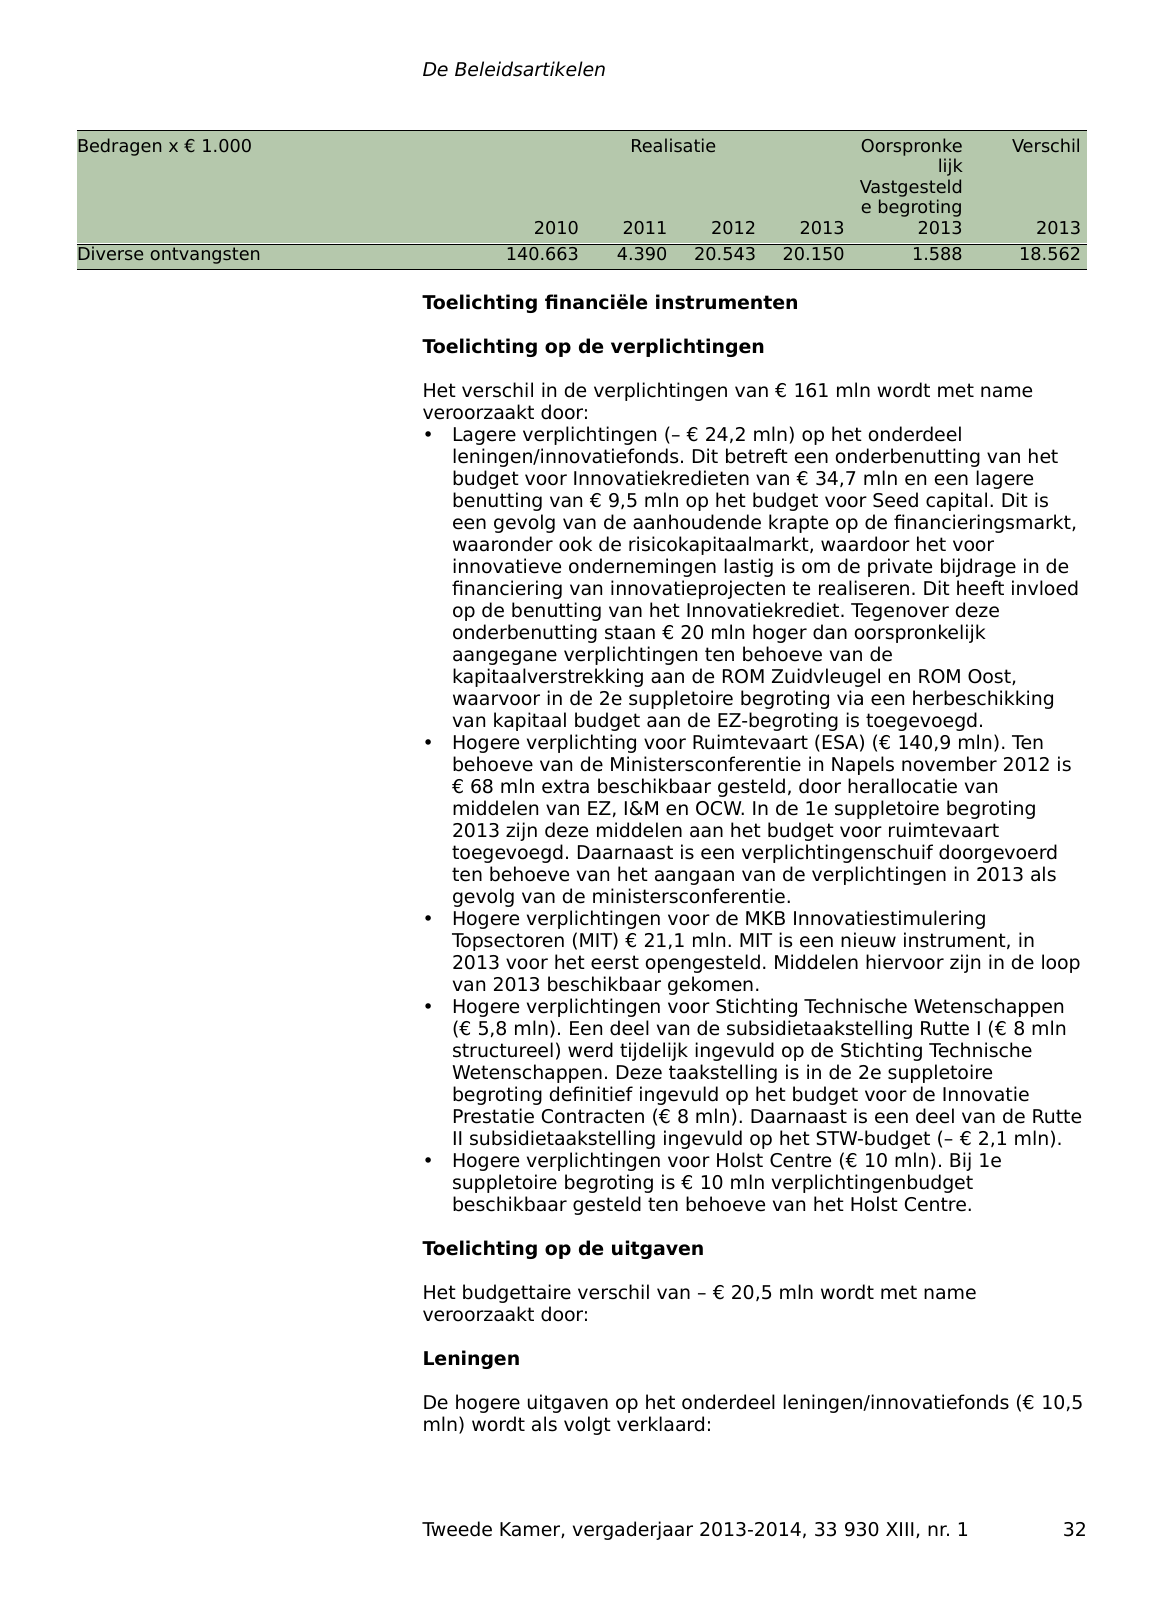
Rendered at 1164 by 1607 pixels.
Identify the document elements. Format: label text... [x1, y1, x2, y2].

table_cell 4.390 [585, 245, 673, 269]
table_cell 2010 [496, 218, 584, 243]
table_cell 2013 [762, 218, 850, 243]
table_header Bedragen x € 1.000 [77, 131, 496, 218]
table_cell Diverse ontvangsten [77, 245, 496, 269]
table_cell 20.543 [673, 245, 762, 269]
text • Hogere verplichtingen voor Stichting Technische Wetenschappen (€ 5,8 mln). Een deel van de subsidietaakstelling Rutte I (€ 8 mln structureel) werd tijdelijk ingevuld op de Stichting Technische Wetenschappen. Deze taakstelling is in de 2e suppletoire begroting definitief ingevuld op het budget voor de Innovatie Prestatie Contracten (€ 8 mln). Daarnaast is een deel van de Rutte II subsidietaakstelling ingevuld op het STW-budget (– € 2,1 mln). [422, 996, 1087, 1149]
text • Hogere verplichtingen voor Holst Centre (€ 10 mln). Bij 1e suppletoire begroting is € 10 mln verplichtingenbudget beschikbaar gesteld ten behoeve van het Holst Centre. [422, 1149, 1087, 1216]
table_cell 2013 [969, 218, 1087, 243]
text Het verschil in de verplichtingen van € 161 mln wordt met name veroorzaakt door: [422, 380, 1087, 424]
subtitle Toelichting op de verplichtingen [422, 336, 1087, 358]
table_header Realisatie [496, 131, 850, 218]
text • Lagere verplichtingen (– € 24,2 mln) op het onderdeel leningen/innovatiefonds. Dit betreft een onderbenutting van het budget voor Innovatiekredieten van € 34,7 mln en een lagere benutting van € 9,5 mln op het budget voor Seed capital. Dit is een gevolg van de aanhoudende krapte op de financieringsmarkt, waaronder ook de risicokapitaalmarkt, waardoor het voor innovatieve ondernemingen lastig is om de private bijdrage in de financiering van innovatieprojecten te realiseren. Dit heeft invloed op de benutting van het Innovatiekrediet. Tegenover deze onderbenutting staan € 20 mln hoger dan oorspronkelijk aangegane verplichtingen ten behoeve van de kapitaalverstrekking aan de ROM Zuidvleugel en ROM Oost, waarvoor in de 2e suppletoire begroting via een herbeschikking van kapitaal budget aan de EZ-begroting is toegevoegd. [422, 424, 1087, 732]
table_cell [77, 218, 496, 243]
table_header Verschil [969, 131, 1087, 218]
table_header Oorspronkelijk Vastgestelde begroting [850, 131, 968, 218]
table_cell 20.150 [762, 245, 850, 269]
subtitle Toelichting op de uitgaven [422, 1238, 1087, 1260]
table_cell 2011 [585, 218, 673, 243]
table_cell 18.562 [969, 245, 1087, 269]
subtitle Toelichting financiële instrumenten [422, 292, 1087, 314]
table_cell 140.663 [496, 245, 584, 269]
subtitle Leningen [422, 1348, 1087, 1370]
text • Hogere verplichtingen voor de MKB Innovatiestimulering Topsectoren (MIT) € 21,1 mln. MIT is een nieuw instrument, in 2013 voor het eerst opengesteld. Middelen hiervoor zijn in de loop van 2013 beschikbaar gekomen. [422, 908, 1087, 996]
text Het budgettaire verschil van – € 20,5 mln wordt met name veroorzaakt door: [422, 1282, 1087, 1326]
table_cell 2012 [673, 218, 762, 243]
table_cell 2013 [850, 218, 968, 243]
text De hogere uitgaven op het onderdeel leningen/innovatiefonds (€ 10,5 mln) wordt als volgt verklaard: [422, 1392, 1087, 1436]
text • Hogere verplichting voor Ruimtevaart (ESA) (€ 140,9 mln). Ten behoeve van de Ministersconferentie in Napels november 2012 is € 68 mln extra beschikbaar gesteld, door herallocatie van middelen van EZ, I&M en OCW. In de 1e suppletoire begroting 2013 zijn deze middelen aan het budget voor ruimtevaart toegevoegd. Daarnaast is een verplichtingenschuif doorgevoerd ten behoeve van het aangaan van de verplichtingen in 2013 als gevolg van de ministersconferentie. [422, 732, 1087, 908]
table_cell 1.588 [850, 245, 968, 269]
